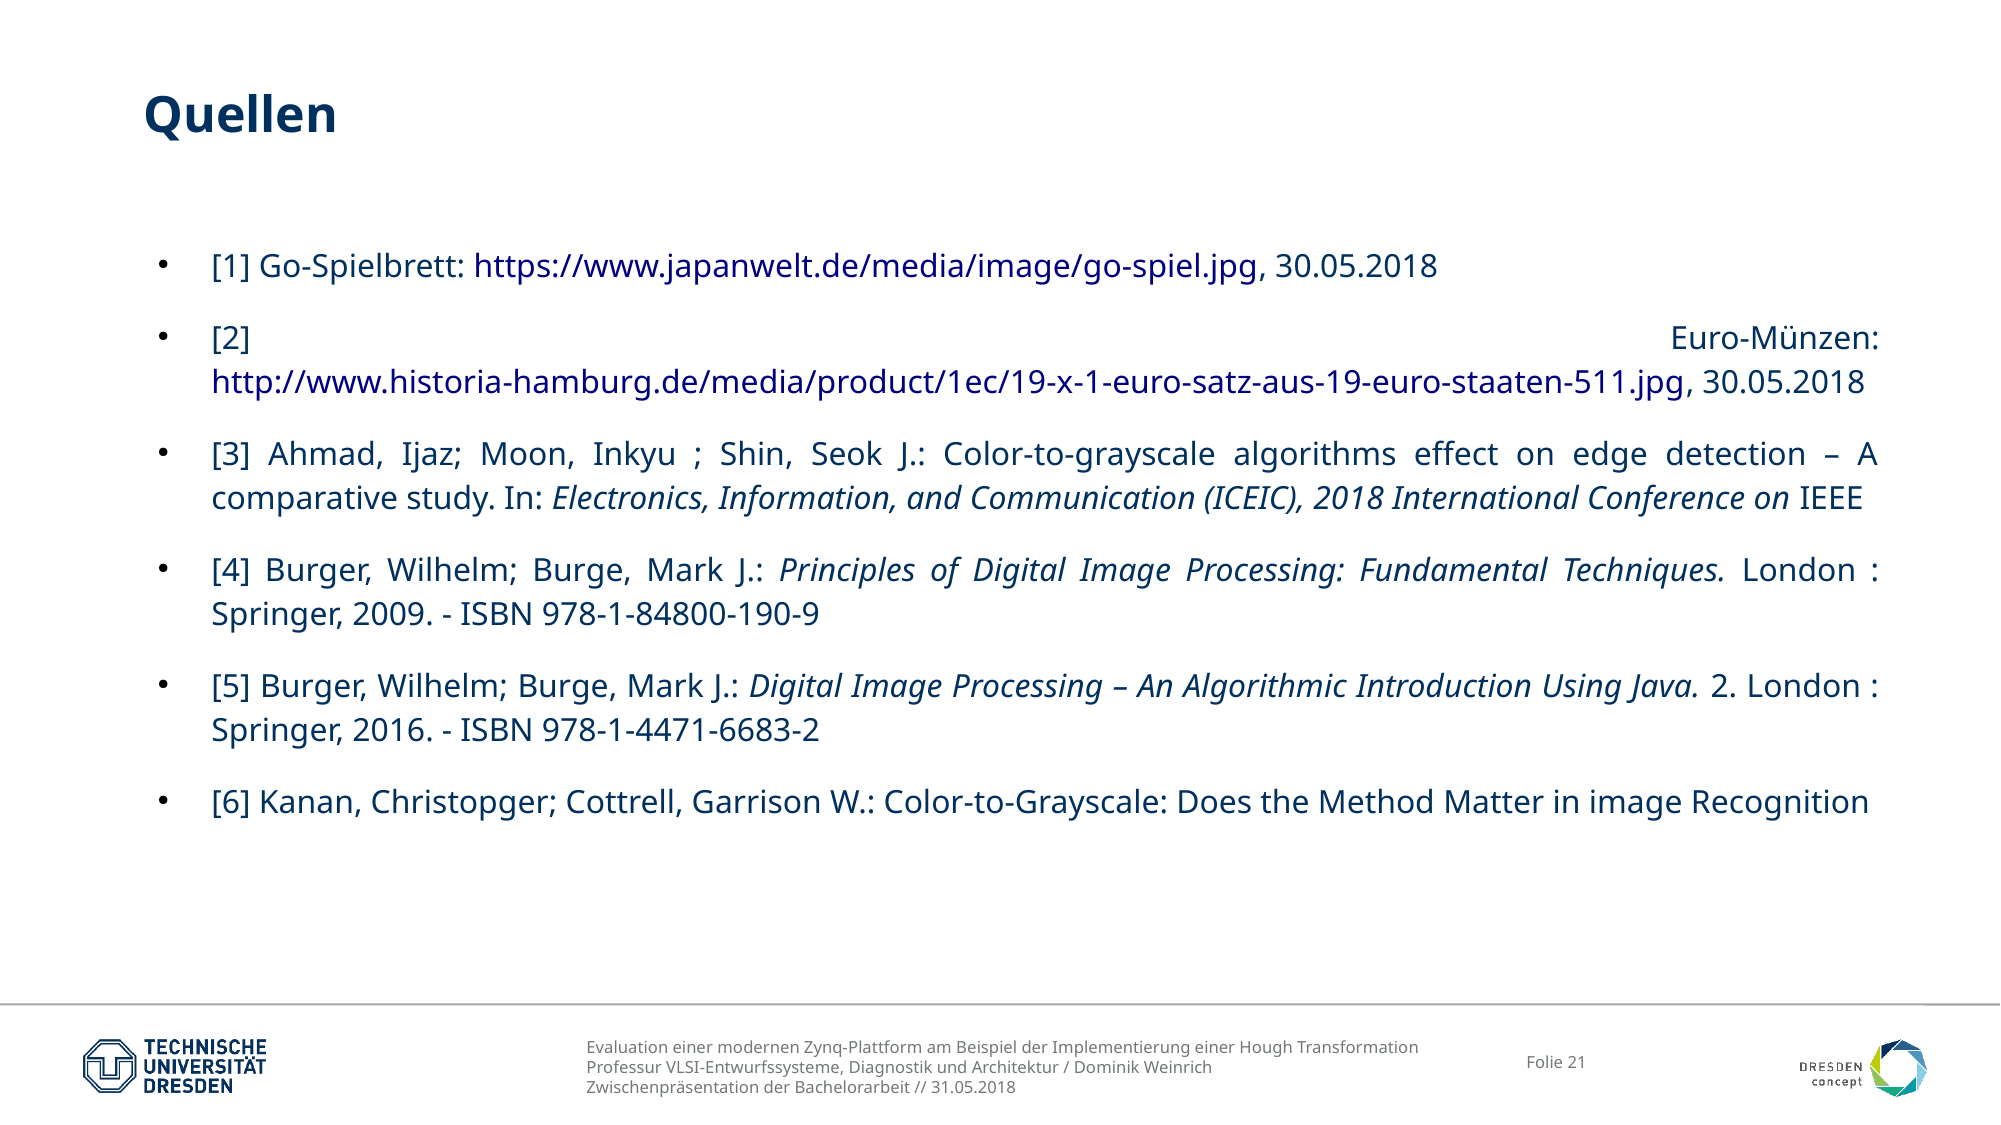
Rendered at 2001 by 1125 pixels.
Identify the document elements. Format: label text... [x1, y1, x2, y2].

list [1] Go-Spielbrett: https://www.japanwelt.de/media/image/go-spiel.jpg, 30.05.2018 [2] Euro-Münzen: http://www.historia-hamburg.de/media/product/1ec/19-x-1-euro-satz-aus-19-euro-staaten-511.jpg, 30.05.2018 [3] Ahmad, Ijaz; Moon, Inkyu ; Shin, Seok J.: Color-to-grayscale algorithms effect on edge detection – A comparative study. In: Electronics, Information, and Communication (ICEIC), 2018 International Conference on IEEE [4] Burger, Wilhelm; Burge, Mark J.: Principles of Digital Image Processing: Fundamental Techniques. London : Springer, 2009. - ISBN 978-1-84800-190-9 [5] Burger, Wilhelm; Burge, Mark J.: Digital Image Processing – An Algorithmic Introduction Using Java. 2. London : Springer, 2016. - ISBN 978-1-4471-6683-2 [6] Kanan, Christopger; Cottrell, Garrison W.: Color-to-Grayscale: Does the Method Matter in image Recognition [143, 243, 1880, 957]
picture [1800, 1039, 1927, 1097]
picture [83, 1039, 266, 1093]
title Quellen [143, 56, 1880, 169]
